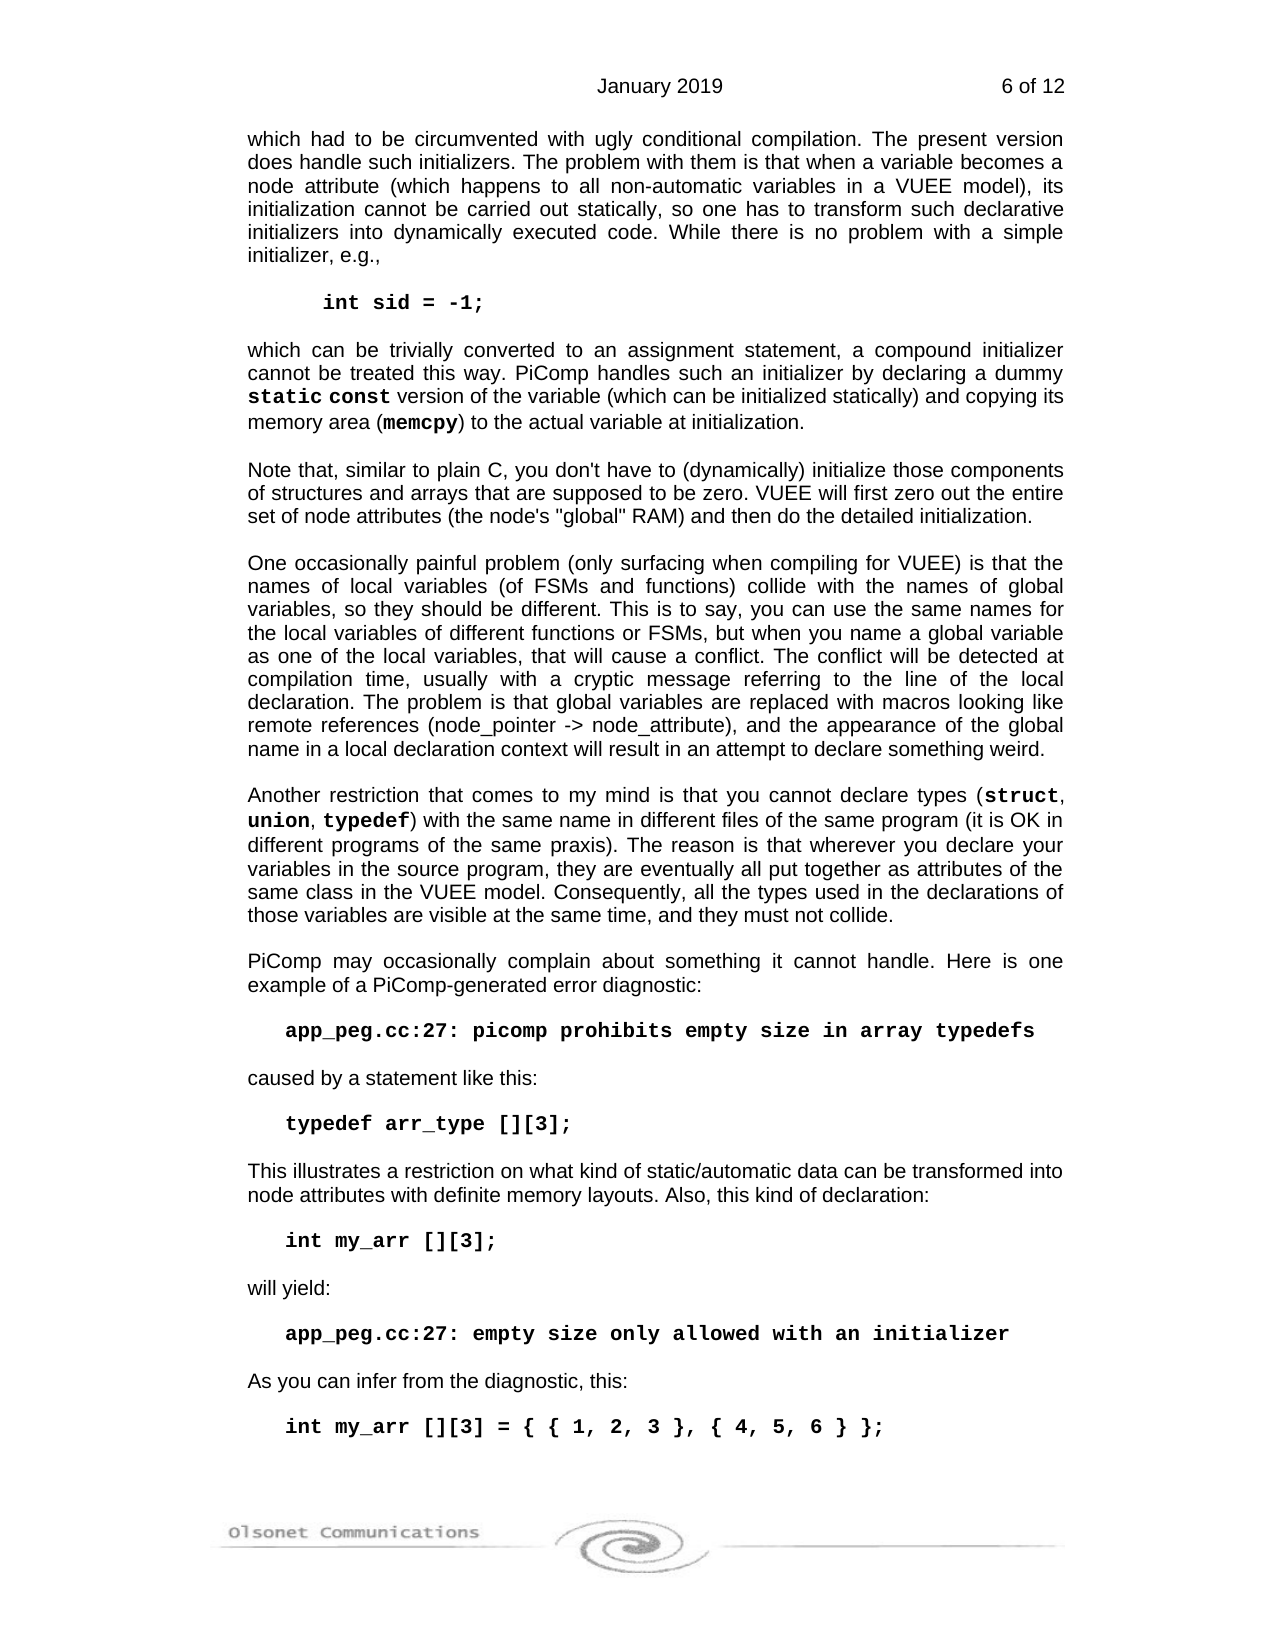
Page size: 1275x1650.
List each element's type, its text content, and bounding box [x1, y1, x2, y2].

text int my_arr [][3] = { { 1, 2, 3 }, { 4, 5, 6 } }; [285, 1416, 1065, 1440]
text One occasionally painful problem (only surfacing when compiling for VUEE) is that the names of local variables (of FSMs and functions) collide with the names of global variables, so they should be different. This is to say, you can use the same names for the local variables of different functions or FSMs, but when you name a global variable as one of the local variables, that will cause a conflict. The conflict will be detected at compilation time, usually with a cryptic message referring to the line of the local declaration. The problem is that global variables are replaced with macros looking like remote references (node_pointer -> node_attribute), and the appearance of the global name in a local declaration context will result in an attempt to declare something weird. [247, 551, 1065, 761]
text As you can infer from the diagnostic, this: [247, 1370, 1065, 1393]
text This illustrates a restriction on what kind of static/automatic data can be transformed into node attributes with definite memory layouts. Also, this kind of declaration: [247, 1160, 1065, 1206]
text Note that, similar to plain C, you don't have to (dynamically) initialize those components of structures and arrays that are supposed to be zero. VUEE will first zero out the entire set of node attributes (the node's "global" RAM) and then do the detailed initialization. [247, 458, 1065, 528]
text which had to be circumvented with ugly conditional compilation. The present version does handle such initializers. The problem with them is that when a variable becomes a node attribute (which happens to all non-automatic variables in a VUEE model), its initialization cannot be carried out statically, so one has to transform such declarative initializers into dynamically executed code. While there is no problem with a simple initializer, e.g., [247, 128, 1065, 267]
text caused by a statement like this: [247, 1067, 1065, 1090]
text app_peg.cc:27: picomp prohibits empty size in array typedefs [285, 1020, 1065, 1043]
text Another restriction that comes to my mind is that you cannot declare types (struct, union, typedef) with the same name in different files of the same program (it is OK in different programs of the same praxis). The reason is that wherever you declare your variables in the source program, they are eventually all put together as attributes of the same class in the VUEE model. Consequently, all the types used in the declarations of those variables are visible at the same time, and they must not collide. [247, 784, 1065, 927]
text will yield: [247, 1277, 1065, 1300]
text int my_arr [][3]; [285, 1230, 1065, 1253]
text PiComp may occasionally complain about something it cannot handle. Here is one example of a PiComp-generated error diagnostic: [247, 950, 1065, 997]
text app_peg.cc:27: empty size only allowed with an initializer [285, 1323, 1065, 1347]
text typedef arr_type [][3]; [285, 1113, 1065, 1137]
text int sid = -1; [247, 290, 1065, 315]
text which can be trivially converted to an assignment statement, a compound initializer cannot be treated this way. PiComp handles such an initializer by declaring a dummy static const version of the variable (which can be initialized statically) and copying its memory area (memcpy) to the actual variable at initialization. [247, 339, 1065, 435]
picture [210, 1504, 1065, 1596]
